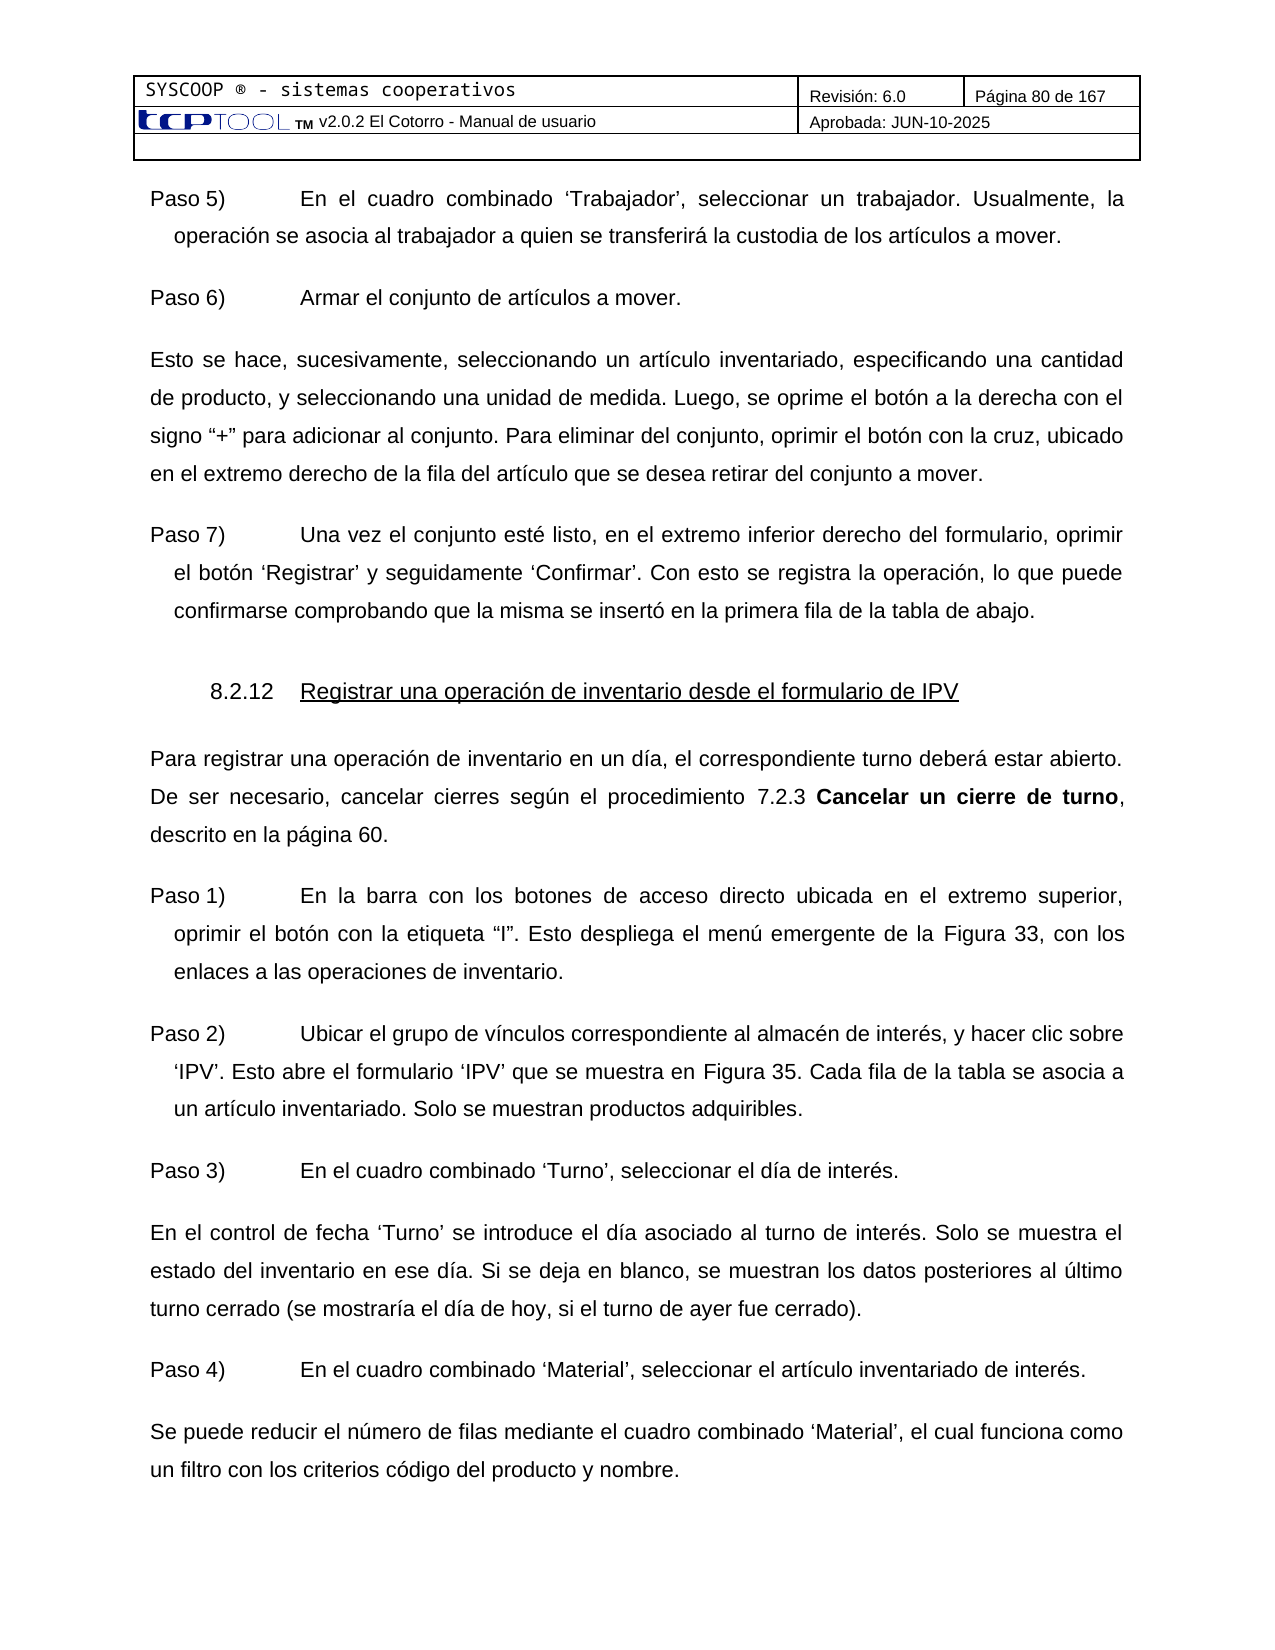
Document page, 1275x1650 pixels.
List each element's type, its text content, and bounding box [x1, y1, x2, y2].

list En el cuadro combinado ‘Material’, seleccionar el artículo inventariado de interés. [150, 1357, 1125, 1382]
list En el cuadro combinado ‘Trabajador’, seleccionar un trabajador. Usualmente, la operación se asocia al trabajador a quien se transferirá la custodia de los artículos a mover. [150, 186, 1125, 249]
text Se puede reducir el número de filas mediante el cuadro combinado ‘Material’, el cual funciona como un filtro con los criterios código del producto y nombre. [150, 1419, 1125, 1482]
text Esto se hace, sucesivamente, seleccionando un artículo inventariado, especificando una cantidad de producto, y seleccionando una unidad de medida. Luego, se oprime el botón a la derecha con el signo “+” para adicionar al conjunto. Para eliminar del conjunto, oprimir el botón con la cruz, ubicado en el extremo derecho de la fila del artículo que se desea retirar del conjunto a mover. [150, 347, 1125, 486]
text Para registrar una operación de inventario en un día, el correspondiente turno deberá estar abierto. De ser necesario, cancelar cierres según el procedimiento 7.2.3 Cancelar un cierre de turno, descrito en la página 61. [150, 746, 1125, 847]
list Una vez el conjunto esté listo, en el extremo inferior derecho del formulario, oprimir el botón ‘Registrar’ y seguidamente ‘Confirmar’. Con esto se registra la operación, lo que puede confirmarse comprobando que la misma se insertó en la primera fila de la tabla de abajo. [150, 522, 1125, 623]
list En la barra con los botones de acceso directo ubicada en el extremo superior, oprimir el botón con la etiqueta “I”. Esto despliega el menú emergente de la Figura 33, con los enlaces a las operaciones de inventario. [150, 883, 1125, 984]
list Armar el conjunto de artículos a mover. [150, 285, 1125, 310]
list Ubicar el grupo de vínculos correspondiente al almacén de interés, y hacer clic sobre ‘IPV’. Esto abre el formulario ‘IPV’ que se muestra en Figura 35. Cada fila de la tabla se asocia a un artículo inventariado. Solo se muestran productos adquiribles. [150, 1021, 1125, 1122]
list En el cuadro combinado ‘Turno’, seleccionar el día de interés. [150, 1158, 1125, 1183]
text En el control de fecha ‘Turno’ se introduce el día asociado al turno de interés. Solo se muestra el estado del inventario en ese día. Si se deja en blanco, se muestran los datos posteriores al último turno cerrado (se mostraría el día de hoy, si el turno de ayer fue cerrado). [150, 1220, 1125, 1321]
subtitle Registrar una operación de inventario desde el formulario de IPV [210, 678, 1125, 704]
picture [138, 110, 290, 130]
